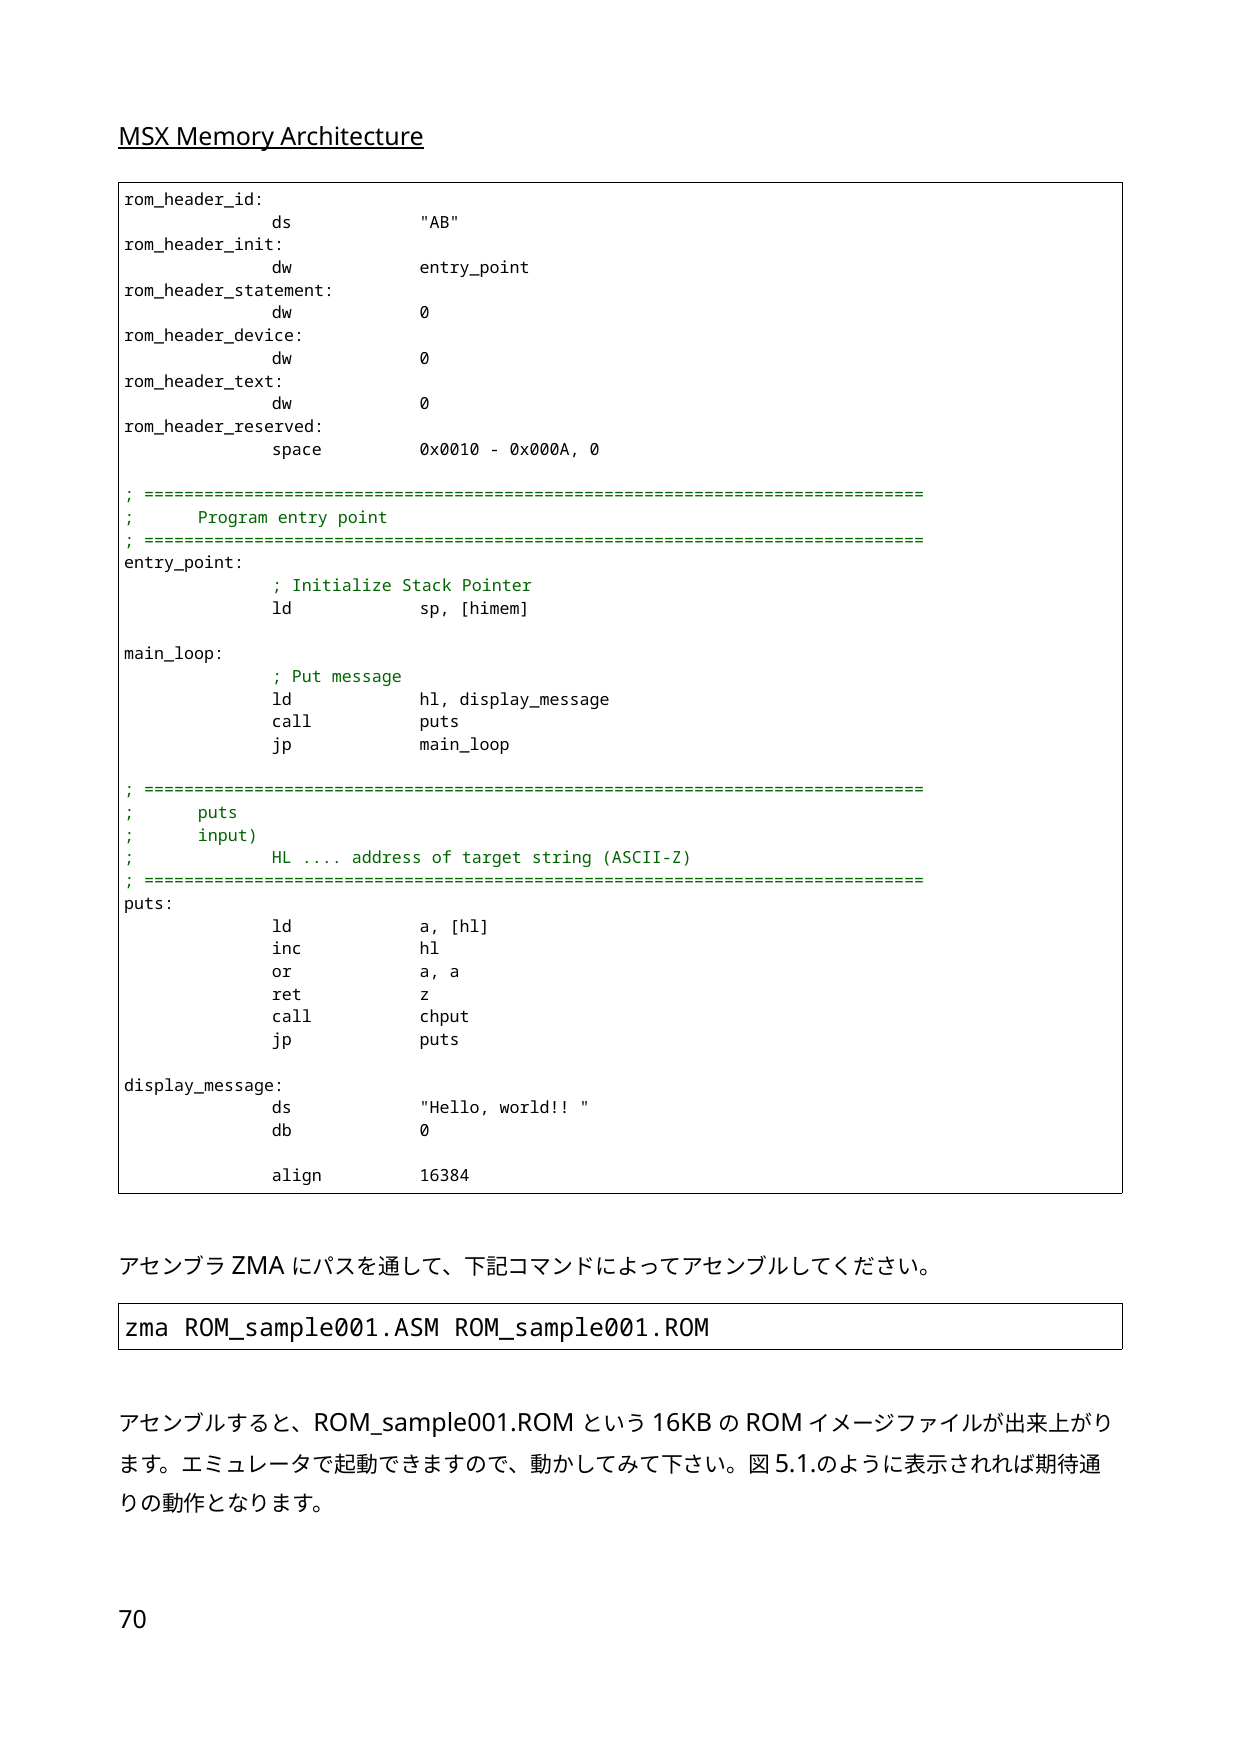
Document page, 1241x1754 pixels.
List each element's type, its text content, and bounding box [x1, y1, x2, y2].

text アセンブラ ZMA にパスを通して、下記コマンドによってアセンブルしてください。 [118, 1248, 1122, 1282]
text アセンブルすると、ROM_sample001.ROM という 16KB の ROMイメージファイルが出来上がります。エミュレータで起動できますので、動かしてみて下さい。図5.1.のように表示されれば期待通りの動作となります。 [118, 1404, 1122, 1517]
table_header rom_header_id: ds "AB" rom_header_init: dw entry_point rom_header_statement: dw 0 rom_header_device: dw 0 rom_header_text: dw 0 rom_header_reserved: space 0x0010 - 0x000A, 0 ; ============================================================================== ; Program entry point ; ============================================================================== entry_point: ; Initialize Stack Pointer ld sp, [himem] main_loop: ; Put message ld hl, display_message call puts jp main_loop ; ============================================================================== ; puts ; input) ; HL .... address of target string (ASCII-Z) ; ============================================================================== puts: ld a, [hl] inc hl or a, a ret z call chput jp puts display_message: ds "Hello, world!! " db 0 align 16384 [119, 183, 1122, 1192]
table_header zma ROM_sample001.ASM ROM_sample001.ROM [119, 1304, 1122, 1349]
